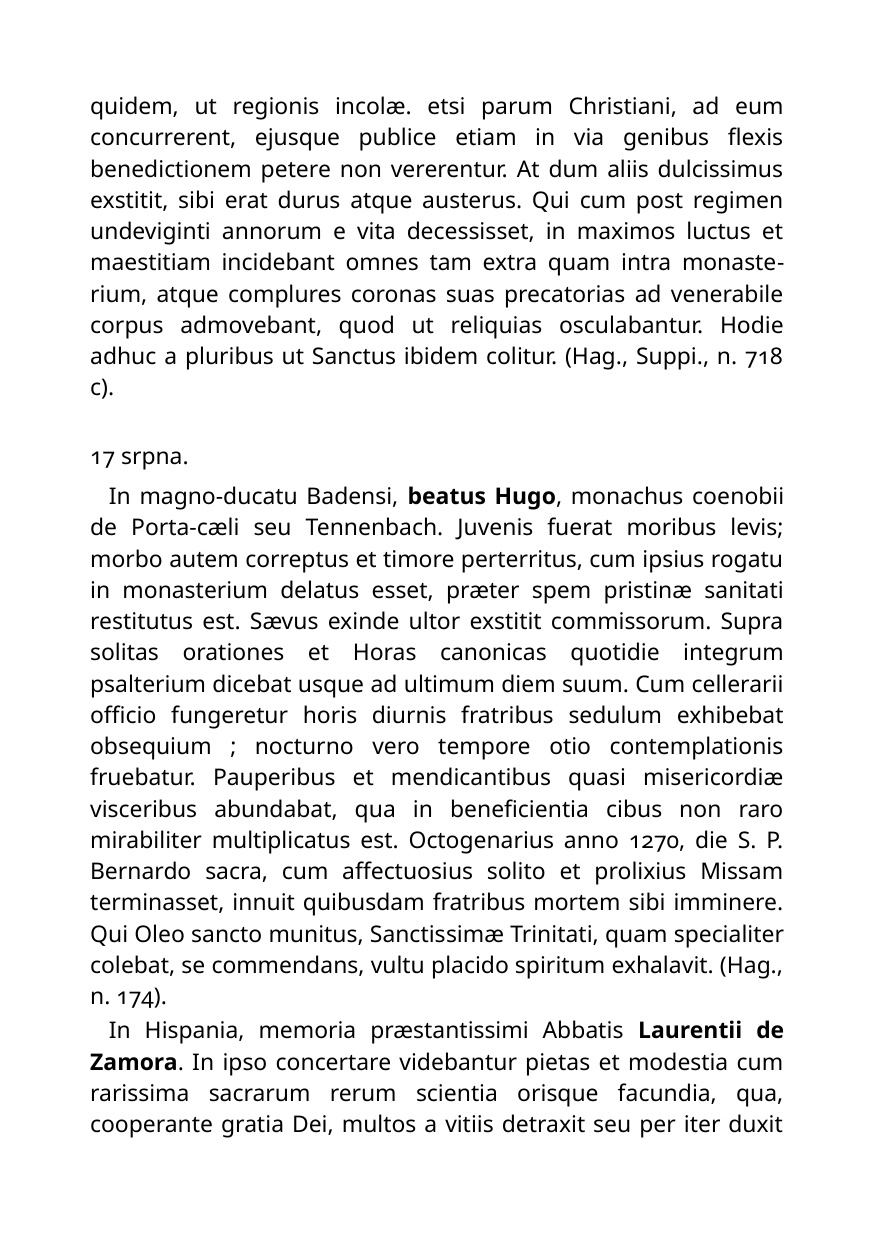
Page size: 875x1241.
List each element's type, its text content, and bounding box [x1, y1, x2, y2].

text In Hispania, memoria præstantissimi Abbatis Laurentii de Zamora. In ipso concertare videbantur pietas et modestia cum rarissima sacrarum rerum scientia orisque facundia, qua, cooperante gratia Dei, multos a vitiis detraxit seu per iter duxit [90, 1014, 784, 1139]
text quidem, ut regionis incolæ. etsi parum Christiani, ad eum concurrerent, ejusque publice etiam in via genibus flexis benedictionem petere non vererentur. At dum aliis dulcissimus exstitit, sibi erat durus atque austerus. Qui cum post regimen undeviginti annorum e vita decessisset, in maximos luctus et maestitiam incidebant omnes tam extra quam intra monaste­rium, atque complures coronas suas precatorias ad venerabile corpus admovebant, quod ut reliquias osculabantur. Hodie adhuc a pluribus ut Sanctus ibidem colitur. (Hag., Suppi., n. 718 c). [90, 90, 784, 402]
text 17 srpna. [90, 440, 784, 471]
text In magno-ducatu Badensi, beatus Hugo, monachus coe­nobii de Porta-cæli seu Tennenbach. Juvenis fuerat moribus levis; morbo autem correptus et timore perterritus, cum ipsius rogatu in monasterium delatus esset, præter spem pristinæ sanitati restitutus est. Sævus exinde ultor exstitit commissorum. Supra solitas orationes et Horas canonicas quotidie integrum psalterium dicebat usque ad ultimum diem suum. Cum cellerarii officio fungeretur horis diurnis fratribus sedulum exhibebat obsequium ; nocturno vero tempore otio contemplationis fruebatur. Pauperibus et mendicantibus quasi misericordiæ visceribus abundabat, qua in beneficientia cibus non raro mirabiliter multiplicatus est. Octogenarius anno 1270, die S. P. Bernardo sacra, cum affectuosius solito et prolixius Missam terminasset, innuit quibusdam fratribus mortem sibi imminere. Qui Oleo sancto munitus, Sanctis­simæ Trinitati, quam specialiter colebat, se commendans, vultu placido spiritum exhalavit. (Hag., n. 174). [90, 480, 784, 1011]
